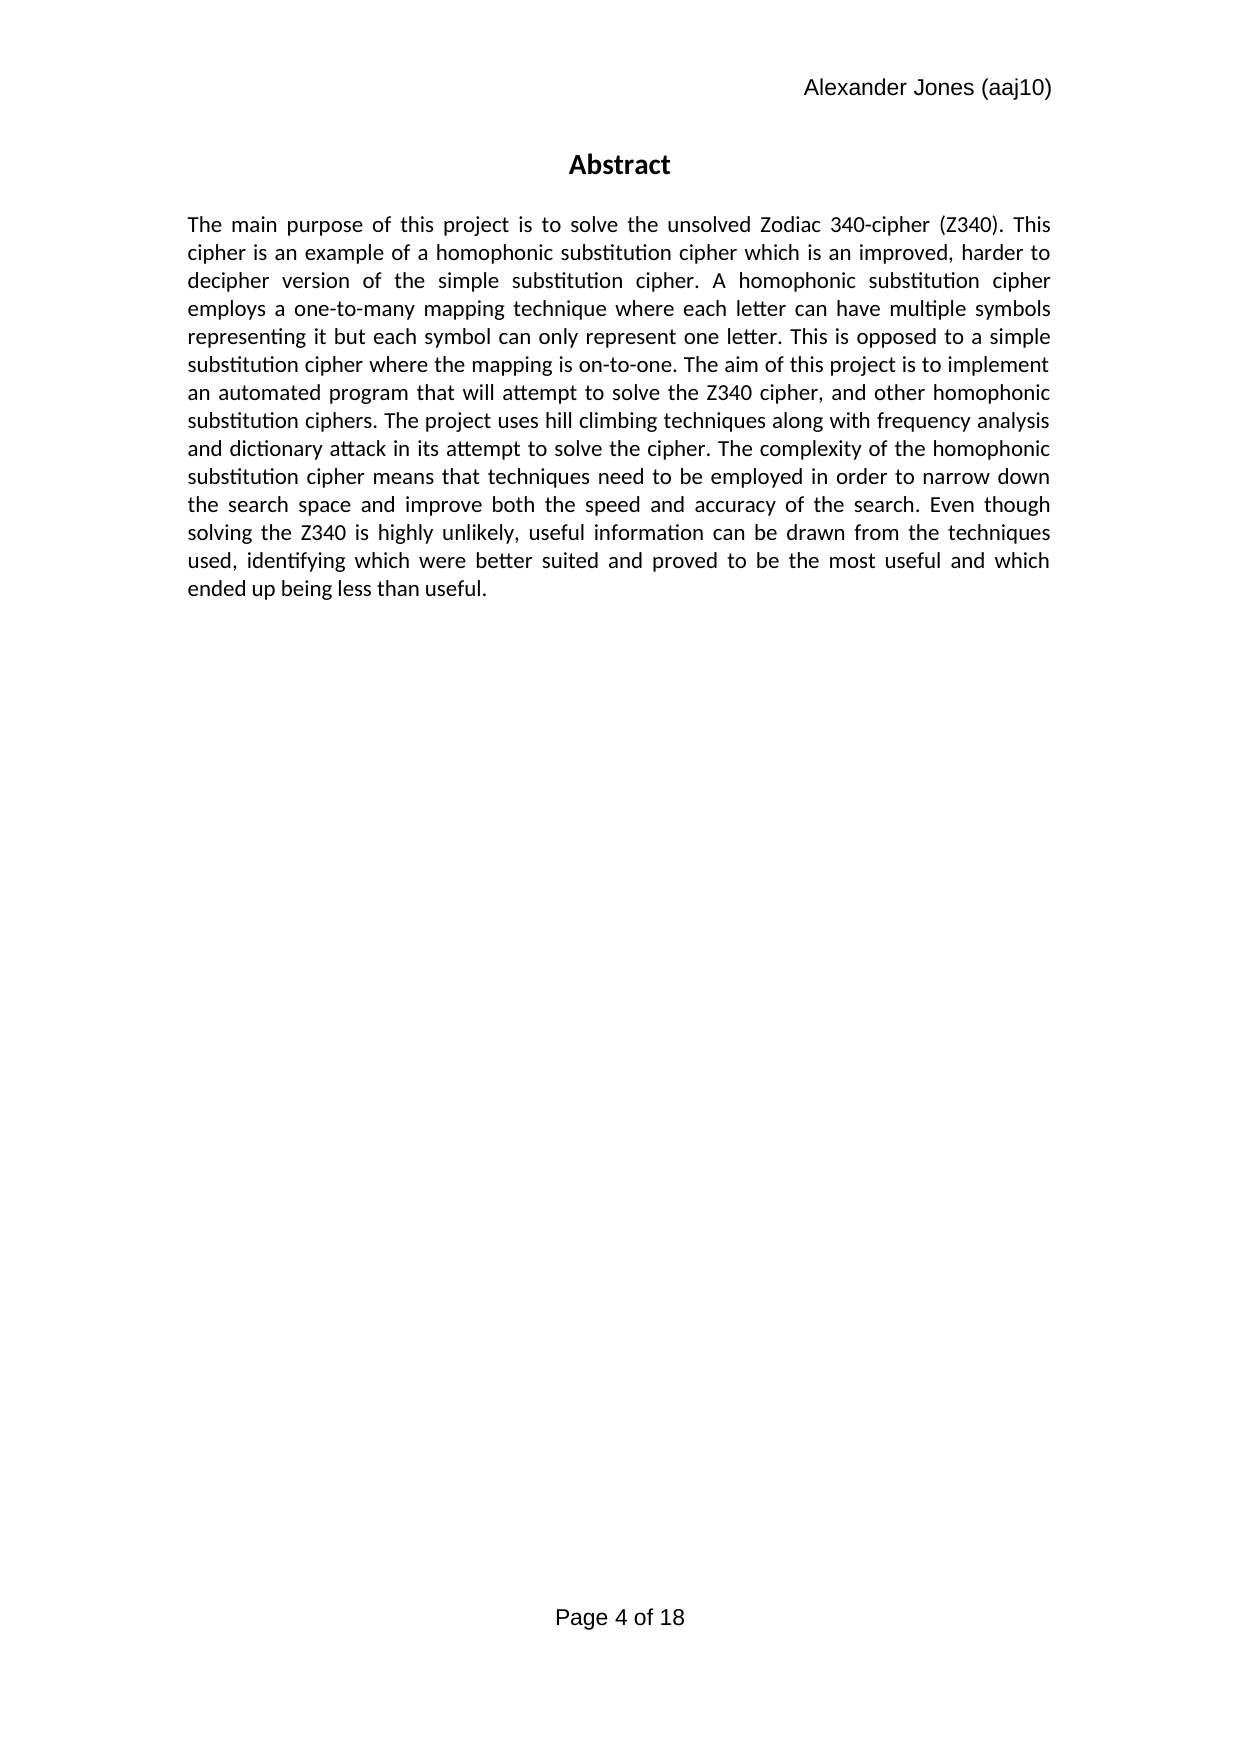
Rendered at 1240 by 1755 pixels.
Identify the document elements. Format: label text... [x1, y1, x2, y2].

text Abstract [187, 146, 1052, 182]
text The main purpose of this project is to solve the unsolved Zodiac 340-cipher (Z340). This cipher is an example of a homophonic substitution cipher which is an improved, harder to decipher version of the simple substitution cipher. A homophonic substitution cipher employs a one-to-many mapping technique where each letter can have multiple symbols representing it but each symbol can only represent one letter. This is opposed to a simple substitution cipher where the mapping is on-to-one. The aim of this project is to implement an automated program that will attempt to solve the Z340 cipher, and other homophonic substitution ciphers. The project uses hill climbing techniques along with frequency analysis and dictionary attack in its attempt to solve the cipher. The complexity of the homophonic substitution cipher means that techniques need to be employed in order to narrow down the search space and improve both the speed and accuracy of the search. Even though solving the Z340 is highly unlikely, useful information can be drawn from the techniques used, identifying which were better suited and proved to be the most useful and which ended up being less than useful. [187, 210, 1052, 602]
